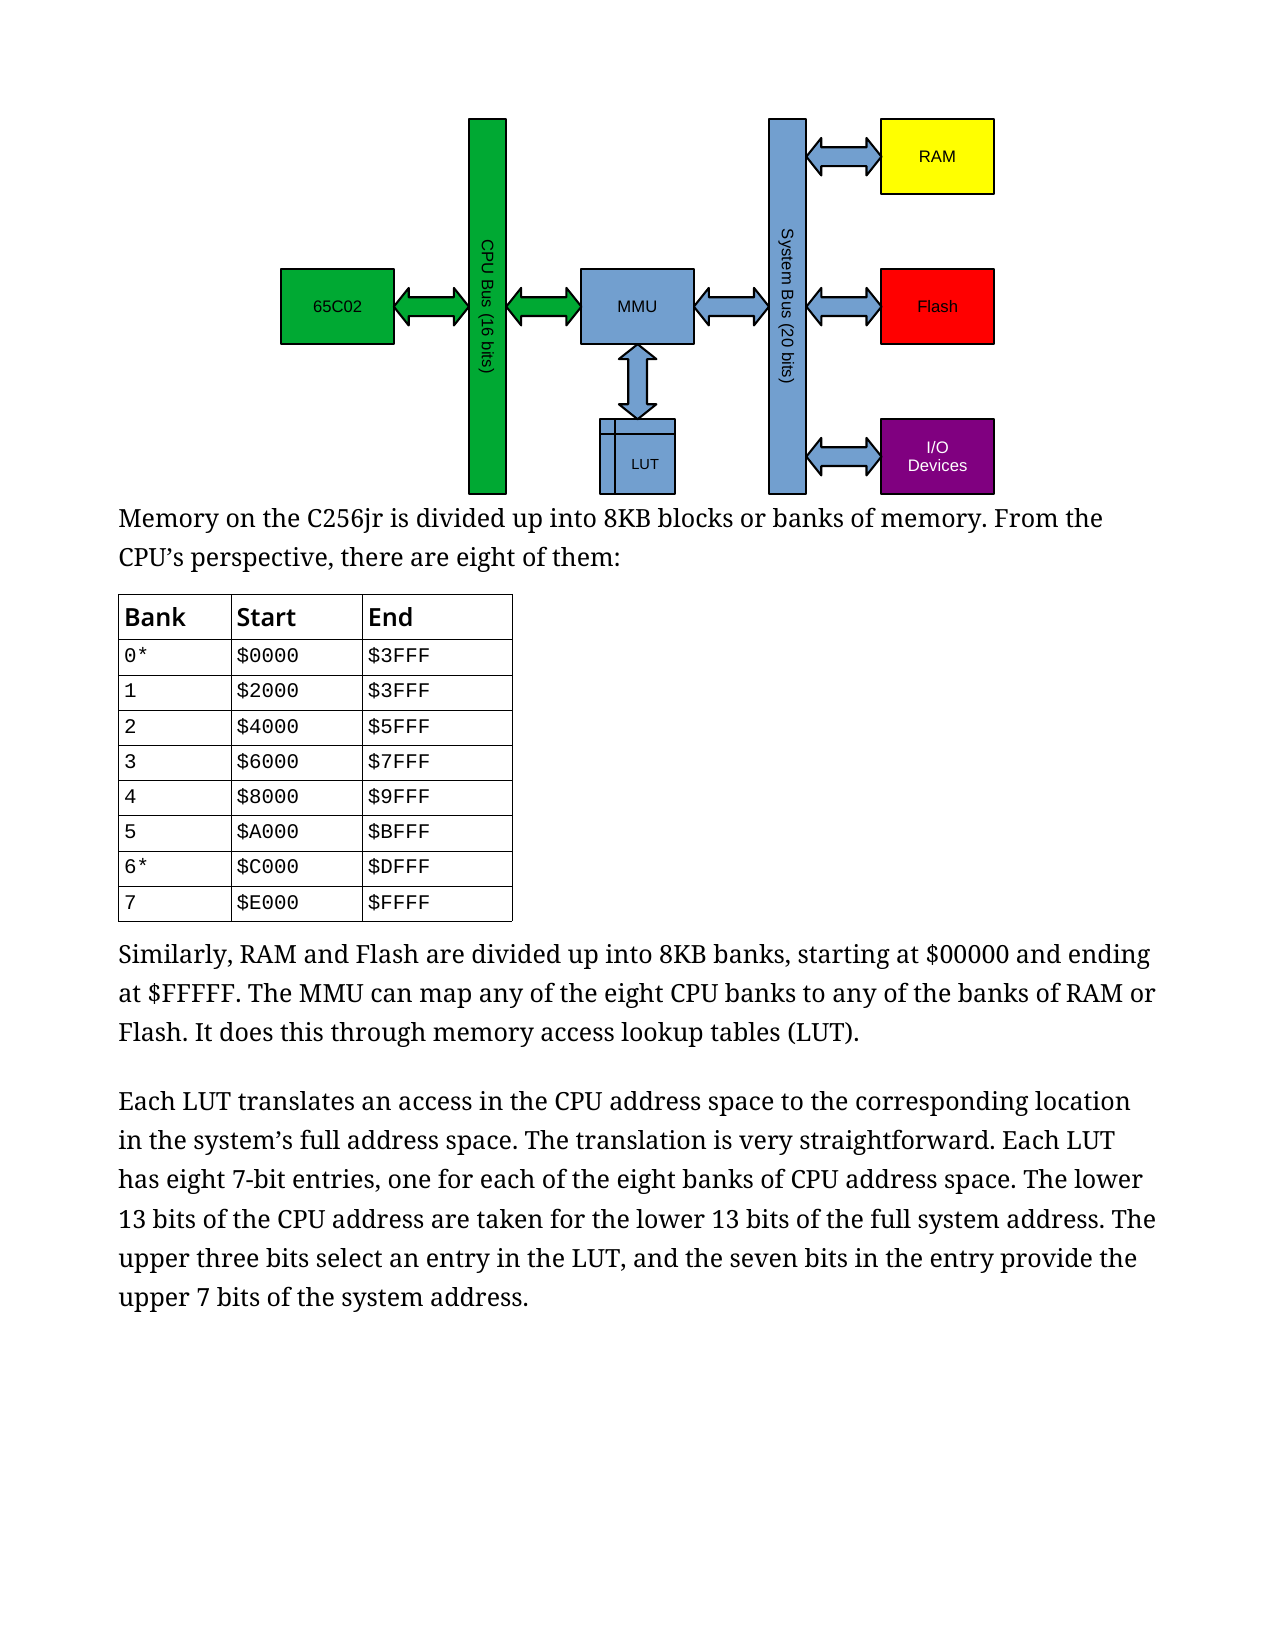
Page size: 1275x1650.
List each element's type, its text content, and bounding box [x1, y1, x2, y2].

table_cell 4 [119, 781, 231, 815]
table_cell $6000 [232, 746, 362, 780]
text Each LUT translates an access in the CPU address space to the corresponding location in the system’s full address space. The translation is very straightforward. Each LUT has eight 7-bit entries, one for each of the eight banks of CPU address space. The lower 13 bits of the CPU address are taken for the lower 13 bits of the full system address. The upper three bits select an entry in the LUT, and the seven bits in the entry provide the upper 7 bits of the system address. [118, 1084, 1157, 1314]
text Similarly, RAM and Flash are divided up into 8KB banks, starting at $00000 and ending at $FFFFF. The MMU can map any of the eight CPU banks to any of the banks of RAM or Flash. It does this through memory access lookup tables (LUT). [118, 936, 1157, 1049]
table_cell $4000 [232, 711, 362, 745]
table_cell 0* [119, 640, 231, 675]
table_header Start [232, 595, 362, 639]
table_cell $C000 [232, 852, 362, 886]
table_header Bank [119, 595, 231, 639]
table_cell $DFFF [363, 852, 512, 886]
table_cell $9FFF [363, 781, 512, 815]
table_cell $3FFF [363, 676, 512, 710]
table_cell $0000 [232, 640, 362, 675]
table_cell 1 [119, 676, 231, 710]
table_cell 7 [119, 887, 231, 921]
table_header End [363, 595, 512, 639]
table_cell $FFFF [363, 887, 512, 921]
table_cell $5FFF [363, 711, 512, 745]
table_cell $A000 [232, 816, 362, 851]
table_cell $BFFF [363, 816, 512, 851]
table_cell $E000 [232, 887, 362, 921]
table_cell $7FFF [363, 746, 512, 780]
table_cell 5 [119, 816, 231, 851]
table_cell $8000 [232, 781, 362, 815]
text Memory on the C256jr is divided up into 8KB blocks or banks of memory. From the CPU’s perspective, there are eight of them: [118, 118, 1157, 574]
table_cell $3FFF [363, 640, 512, 675]
table_cell 2 [119, 711, 231, 745]
table_cell 6* [119, 852, 231, 886]
table_cell $2000 [232, 676, 362, 710]
table_cell 3 [119, 746, 231, 780]
